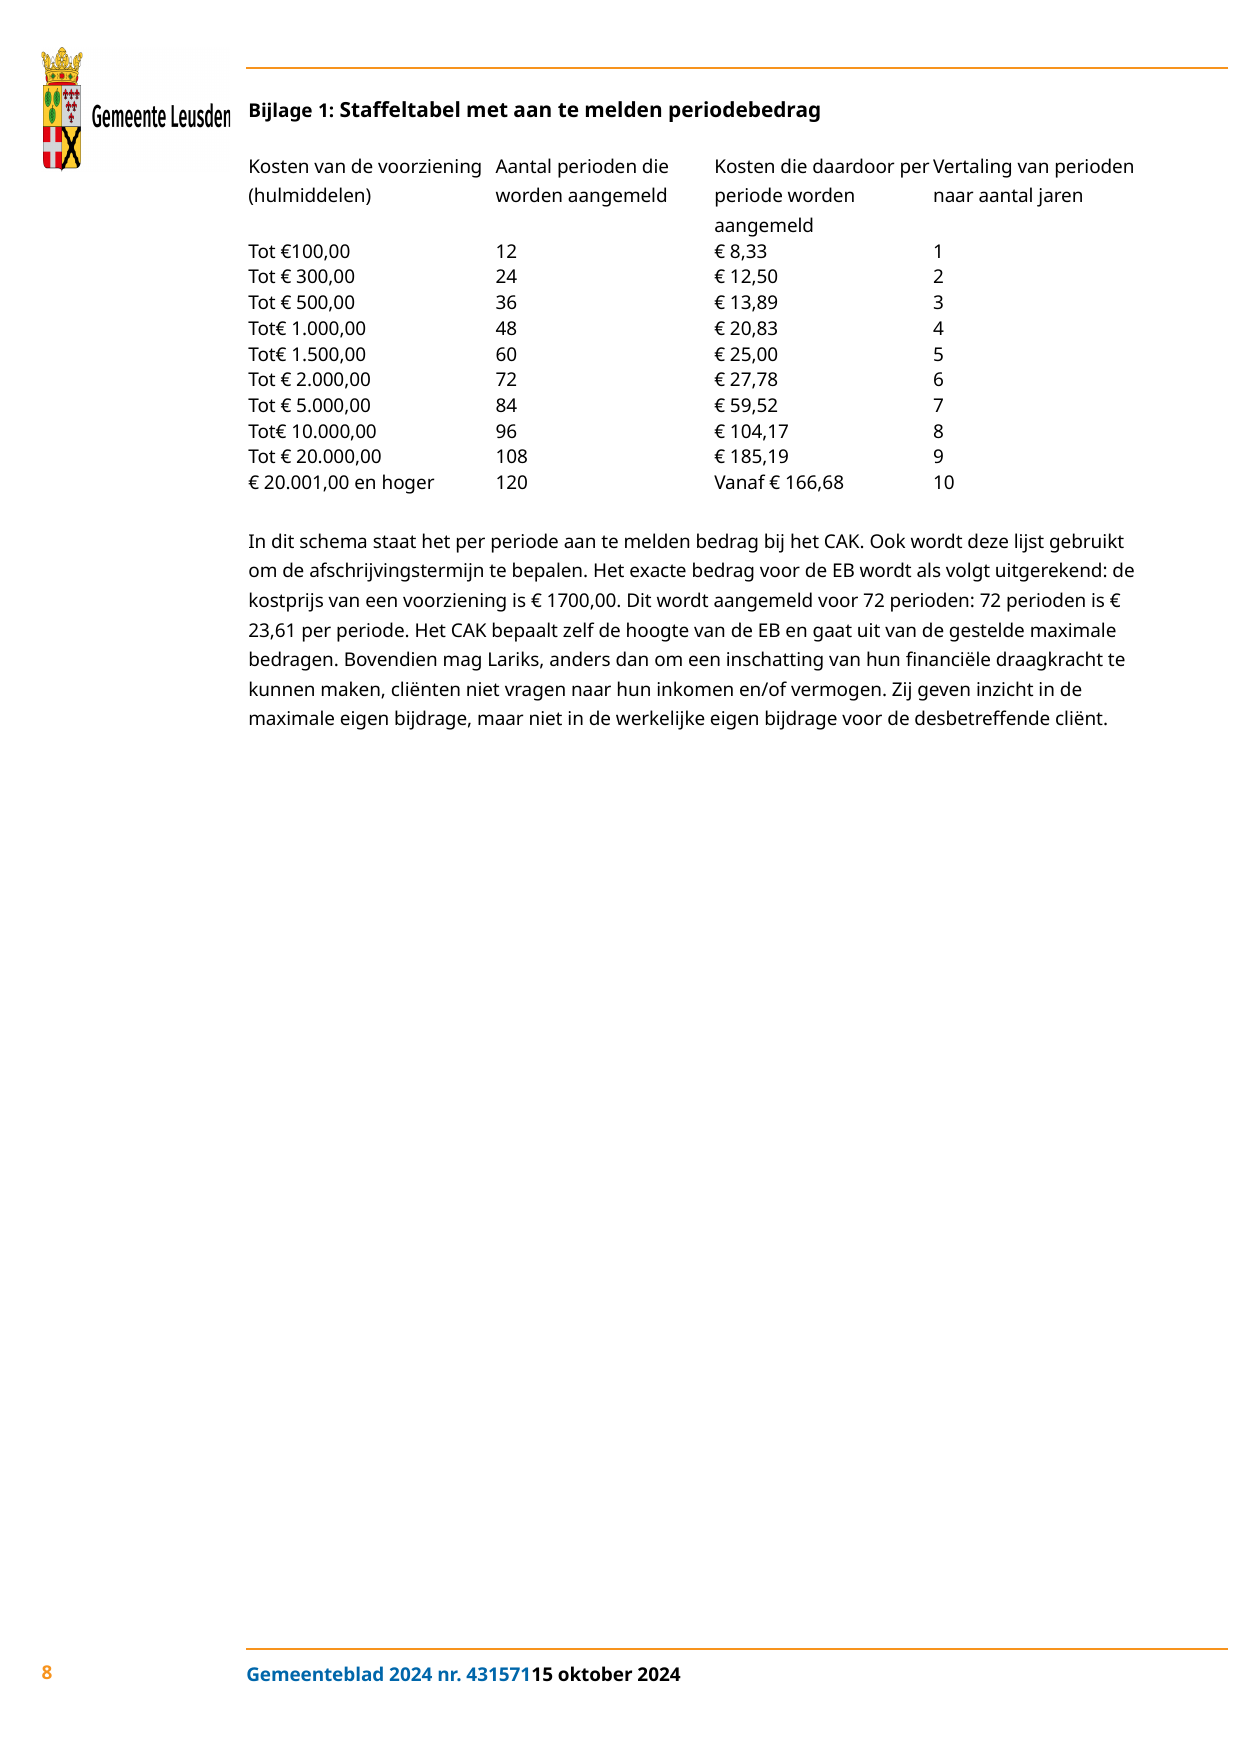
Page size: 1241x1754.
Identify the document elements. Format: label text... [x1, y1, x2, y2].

table_cell € 12,50 [714, 264, 933, 289]
table_cell € 104,17 [714, 418, 933, 444]
table_cell € 59,52 [714, 392, 933, 418]
table_cell € 20,83 [714, 315, 933, 341]
table_cell 72 [495, 367, 714, 392]
table_cell Tot € 300,00 [248, 264, 495, 289]
table_cell 6 [933, 367, 1152, 392]
table_cell Tot€ 10.000,00 [248, 418, 495, 444]
text Bijlage 1: Staffeltabel met aan te melden periodebedrag [248, 95, 1152, 123]
table_header Vertaling van perioden naar aantal jaren [933, 153, 1152, 238]
table_cell € 8,33 [714, 238, 933, 264]
table_cell 12 [495, 238, 714, 264]
table_cell 1 [933, 238, 1152, 264]
table_cell 9 [933, 444, 1152, 469]
table_cell 8 [933, 418, 1152, 444]
table_cell 96 [495, 418, 714, 444]
table_cell € 20.001,00 en hoger [248, 470, 495, 495]
table_cell 120 [495, 470, 714, 495]
table_cell Vanaf € 166,68 [714, 470, 933, 495]
table_cell € 27,78 [714, 367, 933, 392]
table_cell 2 [933, 264, 1152, 289]
table_header Aantal perioden die worden aangemeld [495, 153, 714, 238]
table_cell 7 [933, 392, 1152, 418]
table_cell 4 [933, 315, 1152, 341]
table_cell 60 [495, 341, 714, 367]
table_cell Tot€ 1.000,00 [248, 315, 495, 341]
table_cell Tot € 20.000,00 [248, 444, 495, 469]
table_cell € 185,19 [714, 444, 933, 469]
table_cell 5 [933, 341, 1152, 367]
picture [41, 47, 231, 172]
table_cell Tot €100,00 [248, 238, 495, 264]
table_cell 3 [933, 289, 1152, 315]
table_header Kosten van de voorziening (hulmiddelen) [248, 153, 495, 238]
table_cell Tot€ 1.500,00 [248, 341, 495, 367]
table_cell € 13,89 [714, 289, 933, 315]
table_cell Tot € 5.000,00 [248, 392, 495, 418]
table_cell 84 [495, 392, 714, 418]
table_cell Tot € 500,00 [248, 289, 495, 315]
table_cell 48 [495, 315, 714, 341]
table_cell € 25,00 [714, 341, 933, 367]
table_cell 24 [495, 264, 714, 289]
table_cell 36 [495, 289, 714, 315]
table_cell Tot € 2.000,00 [248, 367, 495, 392]
text In dit schema staat het per periode aan te melden bedrag bij het CAK. Ook wordt deze lijst gebruikt om de afschrijvingstermijn te bepalen. Het exacte bedrag voor de EB wordt als volgt uitgerekend: de kostprijs van een voorziening is € 1700,00. Dit wordt aangemeld voor 72 perioden: 72 perioden is € 23,61 per periode. Het CAK bepaalt zelf de hoogte van de EB en gaat uit van de gestelde maximale bedragen. Bovendien mag Lariks, anders dan om een inschatting van hun financiële draagkracht te kunnen maken, cliënten niet vragen naar hun inkomen en/of vermogen. Zij geven inzicht in de maximale eigen bijdrage, maar niet in de werkelijke eigen bijdrage voor de desbetreffende cliënt. [248, 528, 1152, 731]
table_cell 108 [495, 444, 714, 469]
table_cell 10 [933, 470, 1152, 495]
table_header Kosten die daardoor per periode worden aangemeld [714, 153, 933, 238]
